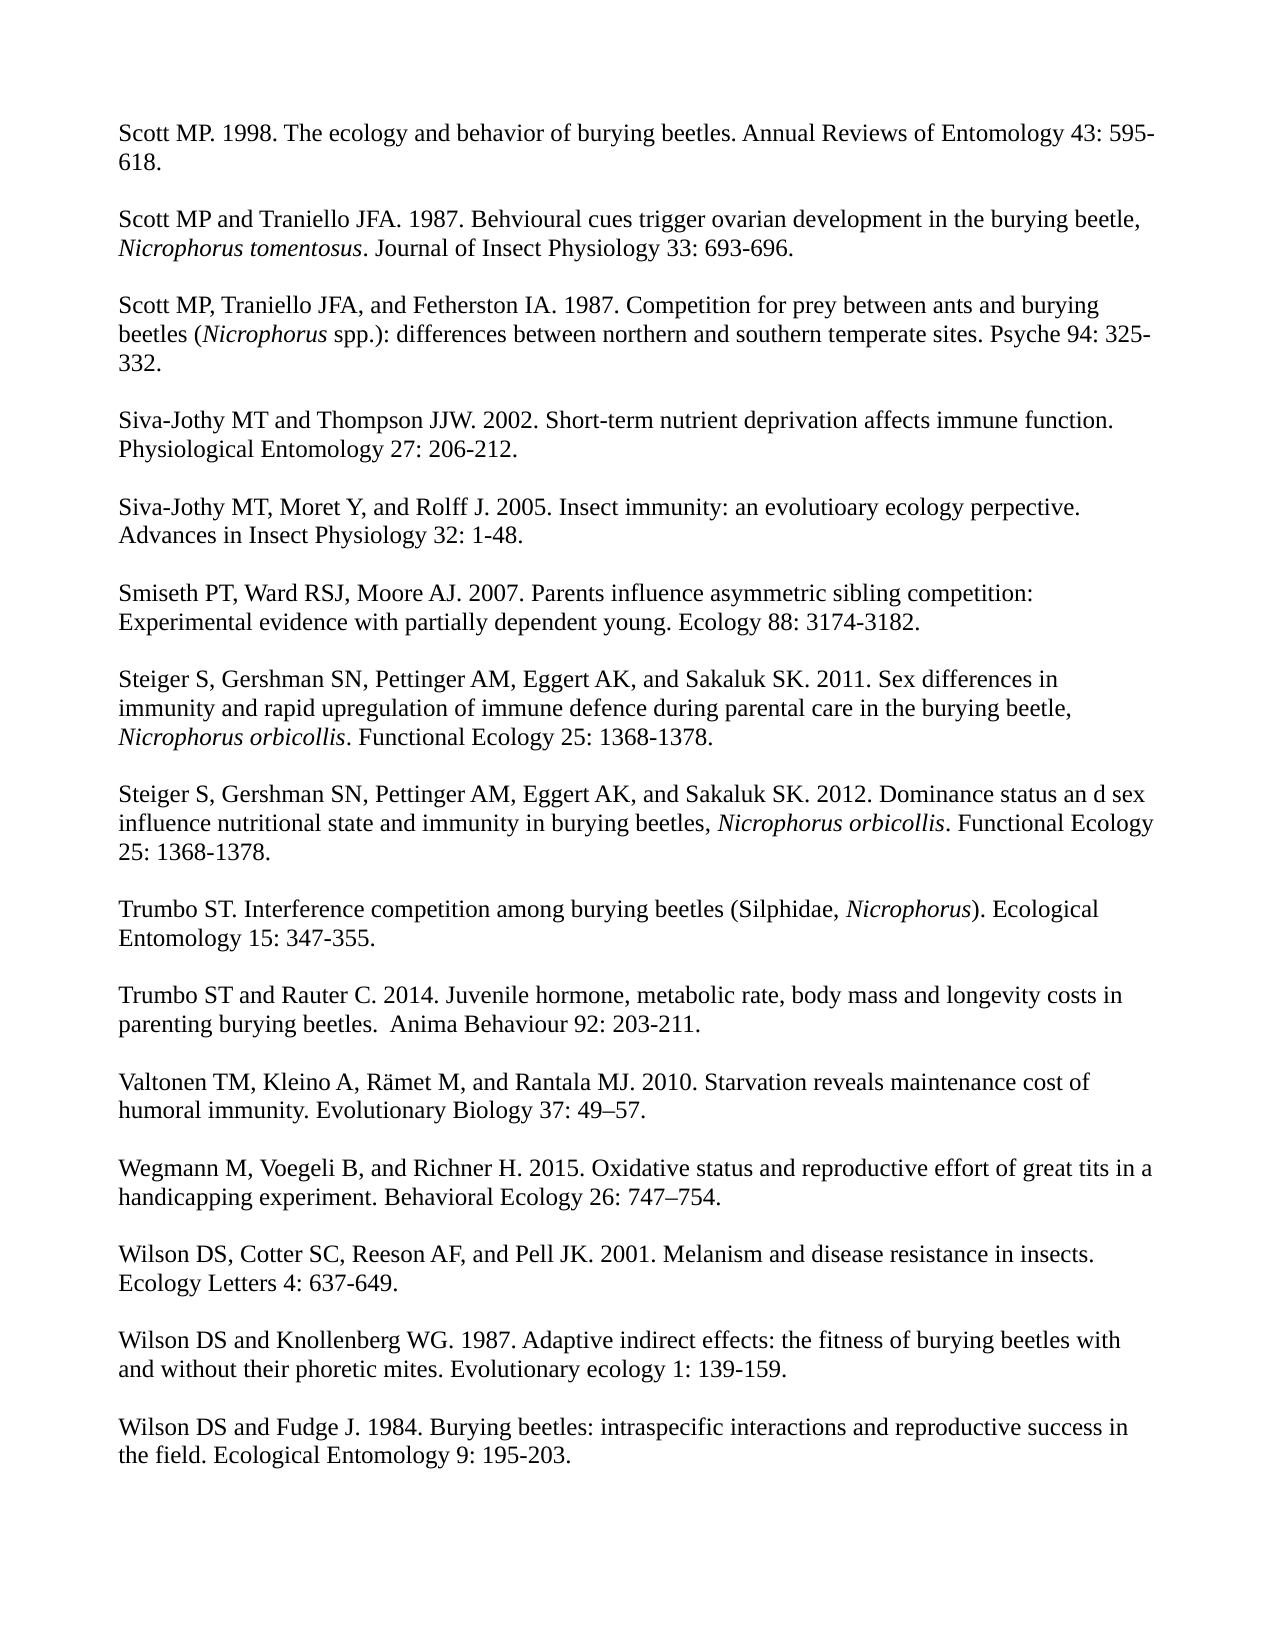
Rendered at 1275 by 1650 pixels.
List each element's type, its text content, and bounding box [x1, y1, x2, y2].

text Trumbo ST and Rauter C. 2014. Juvenile hormone, metabolic rate, body mass and longevity costs in parenting burying beetles. Anima Behaviour 92: 203-211. [118, 981, 1157, 1038]
text Smiseth PT, Ward RSJ, Moore AJ. 2007. Parents influence asymmetric sibling competition: Experimental evidence with partially dependent young. Ecology 88: 3174-3182. [118, 578, 1157, 636]
text Scott MP. 1998. The ecology and behavior of burying beetles. Annual Reviews of Entomology 43: 595-618. [118, 118, 1157, 176]
text Wegmann M, Voegeli B, and Richner H. 2015. Oxidative status and reproductive effort of great tits in a handicapping experiment. Behavioral Ecology 26: 747–754. [118, 1153, 1157, 1211]
text Trumbo ST. Interference competition among burying beetles (Silphidae, Nicrophorus). Ecological Entomology 15: 347-355. [118, 894, 1157, 952]
text Wilson DS, Cotter SC, Reeson AF, and Pell JK. 2001. Melanism and disease resistance in insects. Ecology Letters 4: 637-649. [118, 1239, 1157, 1297]
text Valtonen TM, Kleino A, Rämet M, and Rantala MJ. 2010. Starvation reveals maintenance cost of humoral immunity. Evolutionary Biology 37: 49–57. [118, 1067, 1157, 1124]
text Siva-Jothy MT and Thompson JJW. 2002. Short-term nutrient deprivation affects immune function. Physiological Entomology 27: 206-212. [118, 406, 1157, 463]
text Wilson DS and Knollenberg WG. 1987. Adaptive indirect effects: the fitness of burying beetles with and without their phoretic mites. Evolutionary ecology 1: 139-159. [118, 1326, 1157, 1383]
text Scott MP and Traniello JFA. 1987. Behvioural cues trigger ovarian development in the burying beetle, Nicrophorus tomentosus. Journal of Insect Physiology 33: 693-696. [118, 204, 1157, 262]
text Steiger S, Gershman SN, Pettinger AM, Eggert AK, and Sakaluk SK. 2011. Sex differences in immunity and rapid upregulation of immune defence during parental care in the burying beetle, Nicrophorus orbicollis. Functional Ecology 25: 1368-1378. [118, 664, 1157, 751]
text Scott MP, Traniello JFA, and Fetherston IA. 1987. Competition for prey between ants and burying beetles (Nicrophorus spp.): differences between northern and southern temperate sites. Psyche 94: 325-332. [118, 291, 1157, 377]
text Steiger S, Gershman SN, Pettinger AM, Eggert AK, and Sakaluk SK. 2012. Dominance status an d sex influence nutritional state and immunity in burying beetles, Nicrophorus orbicollis. Functional Ecology 25: 1368-1378. [118, 779, 1157, 866]
text Siva-Jothy MT, Moret Y, and Rolff J. 2005. Insect immunity: an evolutioary ecology perpective. Advances in Insect Physiology 32: 1-48. [118, 492, 1157, 549]
text Wilson DS and Fudge J. 1984. Burying beetles: intraspecific interactions and reproductive success in the field. Ecological Entomology 9: 195-203. [118, 1412, 1157, 1469]
